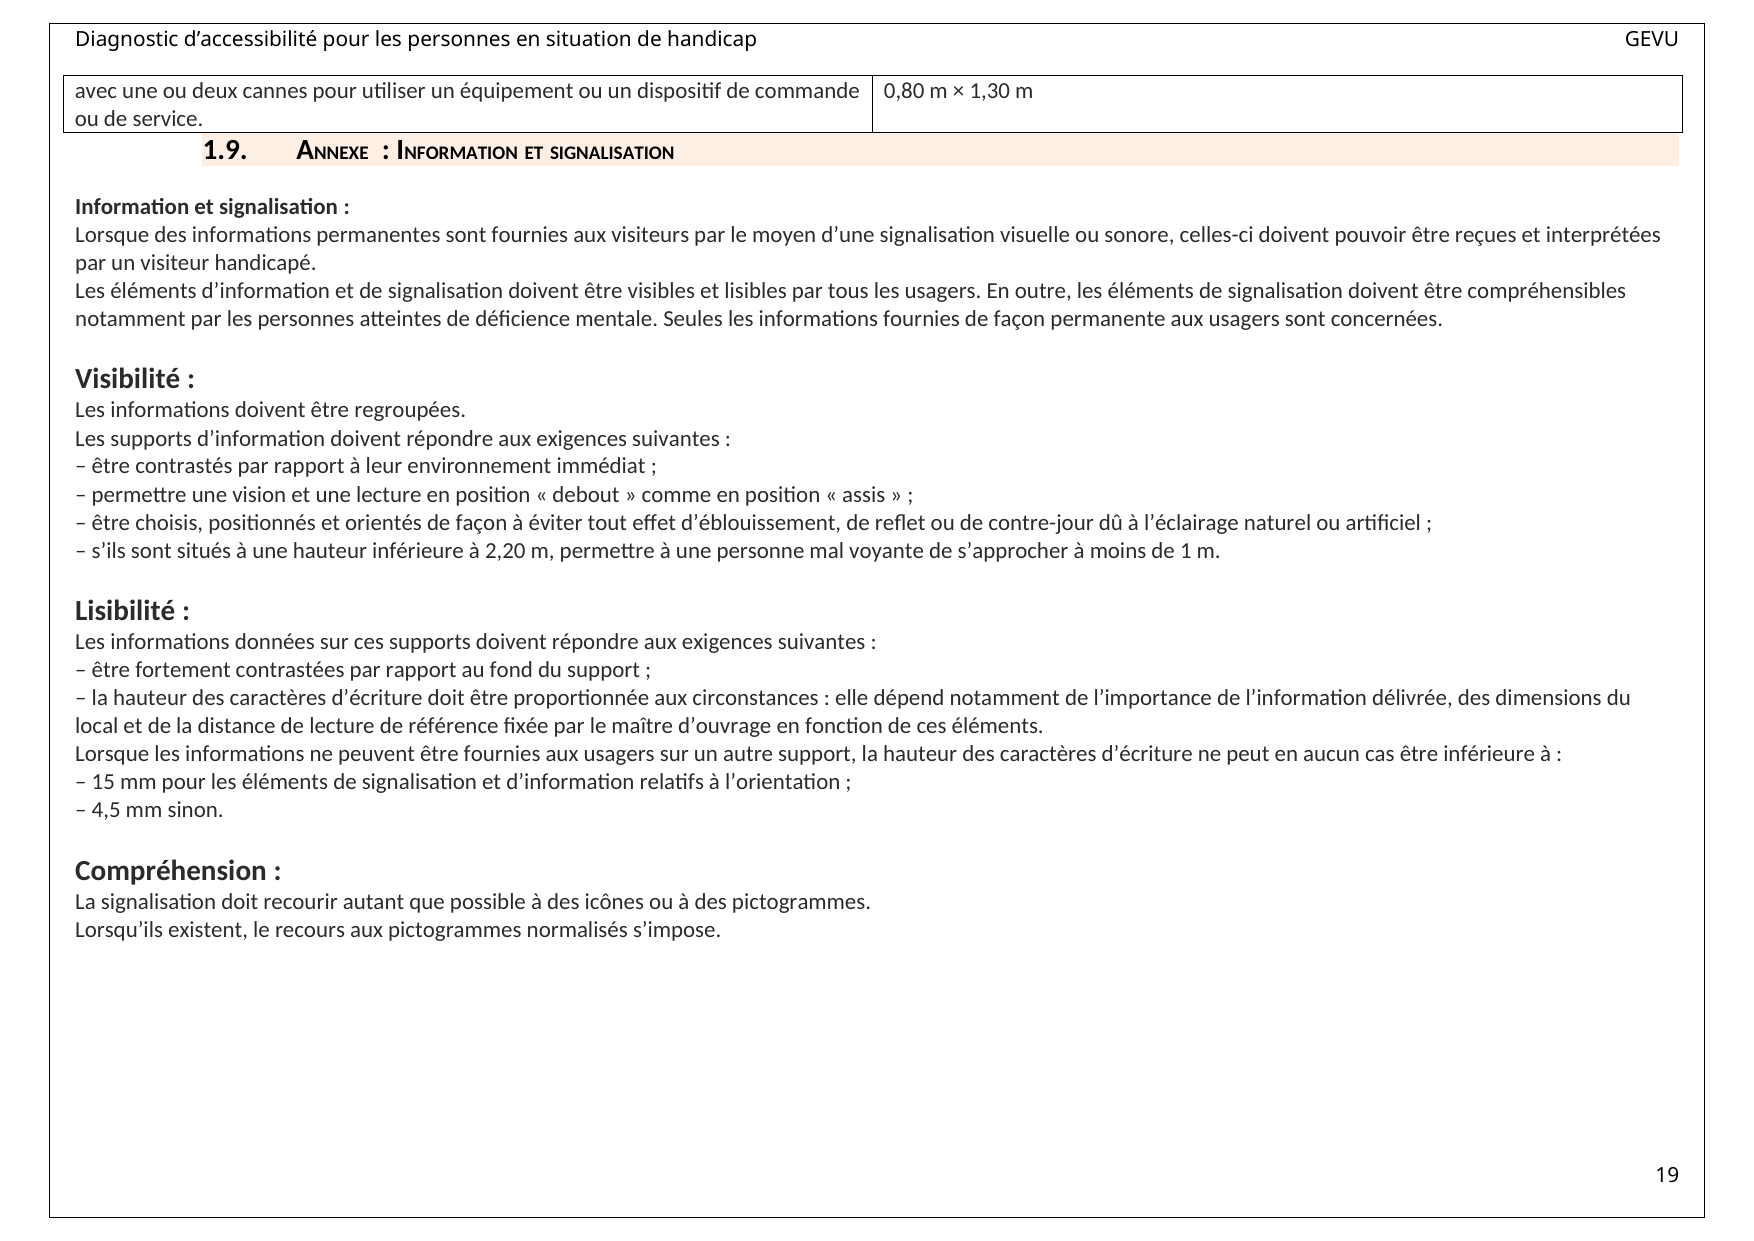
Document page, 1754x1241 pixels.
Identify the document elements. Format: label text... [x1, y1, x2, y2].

text – être contrastés par rapport à leur environnement immédiat ; [75, 452, 1679, 480]
text Les supports d’information doivent répondre aux exigences suivantes : [75, 424, 1679, 452]
text – s’ils sont situés à une hauteur inférieure à 2,20 m, permettre à une personne mal voyante de s’approcher à moins de 1 m. [75, 536, 1679, 564]
table_cell 0,80 m × 1,30 m [873, 76, 1682, 132]
table_cell avec une ou deux cannes pour utiliser un équipement ou un dispositif de commande ou de service. [64, 76, 872, 132]
text Information et signalisation : [75, 192, 1679, 220]
text – être fortement contrastées par rapport au fond du support ; [75, 655, 1679, 683]
text – permettre une vision et une lecture en position « debout » comme en position « assis » ; [75, 480, 1679, 508]
text Les informations doivent être regroupées. [75, 396, 1679, 424]
text – 15 mm pour les éléments de signalisation et d’information relatifs à l’orientation ; [75, 767, 1679, 796]
text Lisibilité : [75, 592, 1679, 627]
text Lorsque des informations permanentes sont fournies aux visiteurs par le moyen d’une signalisation visuelle ou sonore, celles-ci doivent pouvoir être reçues et interprétées par un visiteur handicapé. [75, 220, 1679, 276]
text La signalisation doit recourir autant que possible à des icônes ou à des pictogrammes. [75, 887, 1679, 915]
text Les éléments d’information et de signalisation doivent être visibles et lisibles par tous les usagers. En outre, les éléments de signalisation doivent être compréhensibles notamment par les personnes atteintes de déficience mentale. Seules les informations fournies de façon permanente aux usagers sont concernées. [75, 276, 1679, 332]
text Compréhension : [75, 852, 1679, 887]
text Lorsque les informations ne peuvent être fournies aux usagers sur un autre support, la hauteur des caractères d’écriture ne peut en aucun cas être inférieure à : [75, 739, 1679, 767]
subtitle Annexe : Information et signalisation [202, 133, 1679, 166]
text Les informations données sur ces supports doivent répondre aux exigences suivantes : [75, 627, 1679, 655]
text Visibilité : [75, 360, 1679, 396]
text – être choisis, positionnés et orientés de façon à éviter tout effet d’éblouissement, de reflet ou de contre-jour dû à l’éclairage naturel ou artificiel ; [75, 508, 1679, 536]
text – la hauteur des caractères d’écriture doit être proportionnée aux circonstances : elle dépend notamment de l’importance de l’information délivrée, des dimensions du local et de la distance de lecture de référence fixée par le maître d’ouvrage en fonction de ces éléments. [75, 683, 1679, 739]
text Lorsqu’ils existent, le recours aux pictogrammes normalisés s’impose. [75, 915, 1679, 943]
text – 4,5 mm sinon. [75, 796, 1679, 823]
